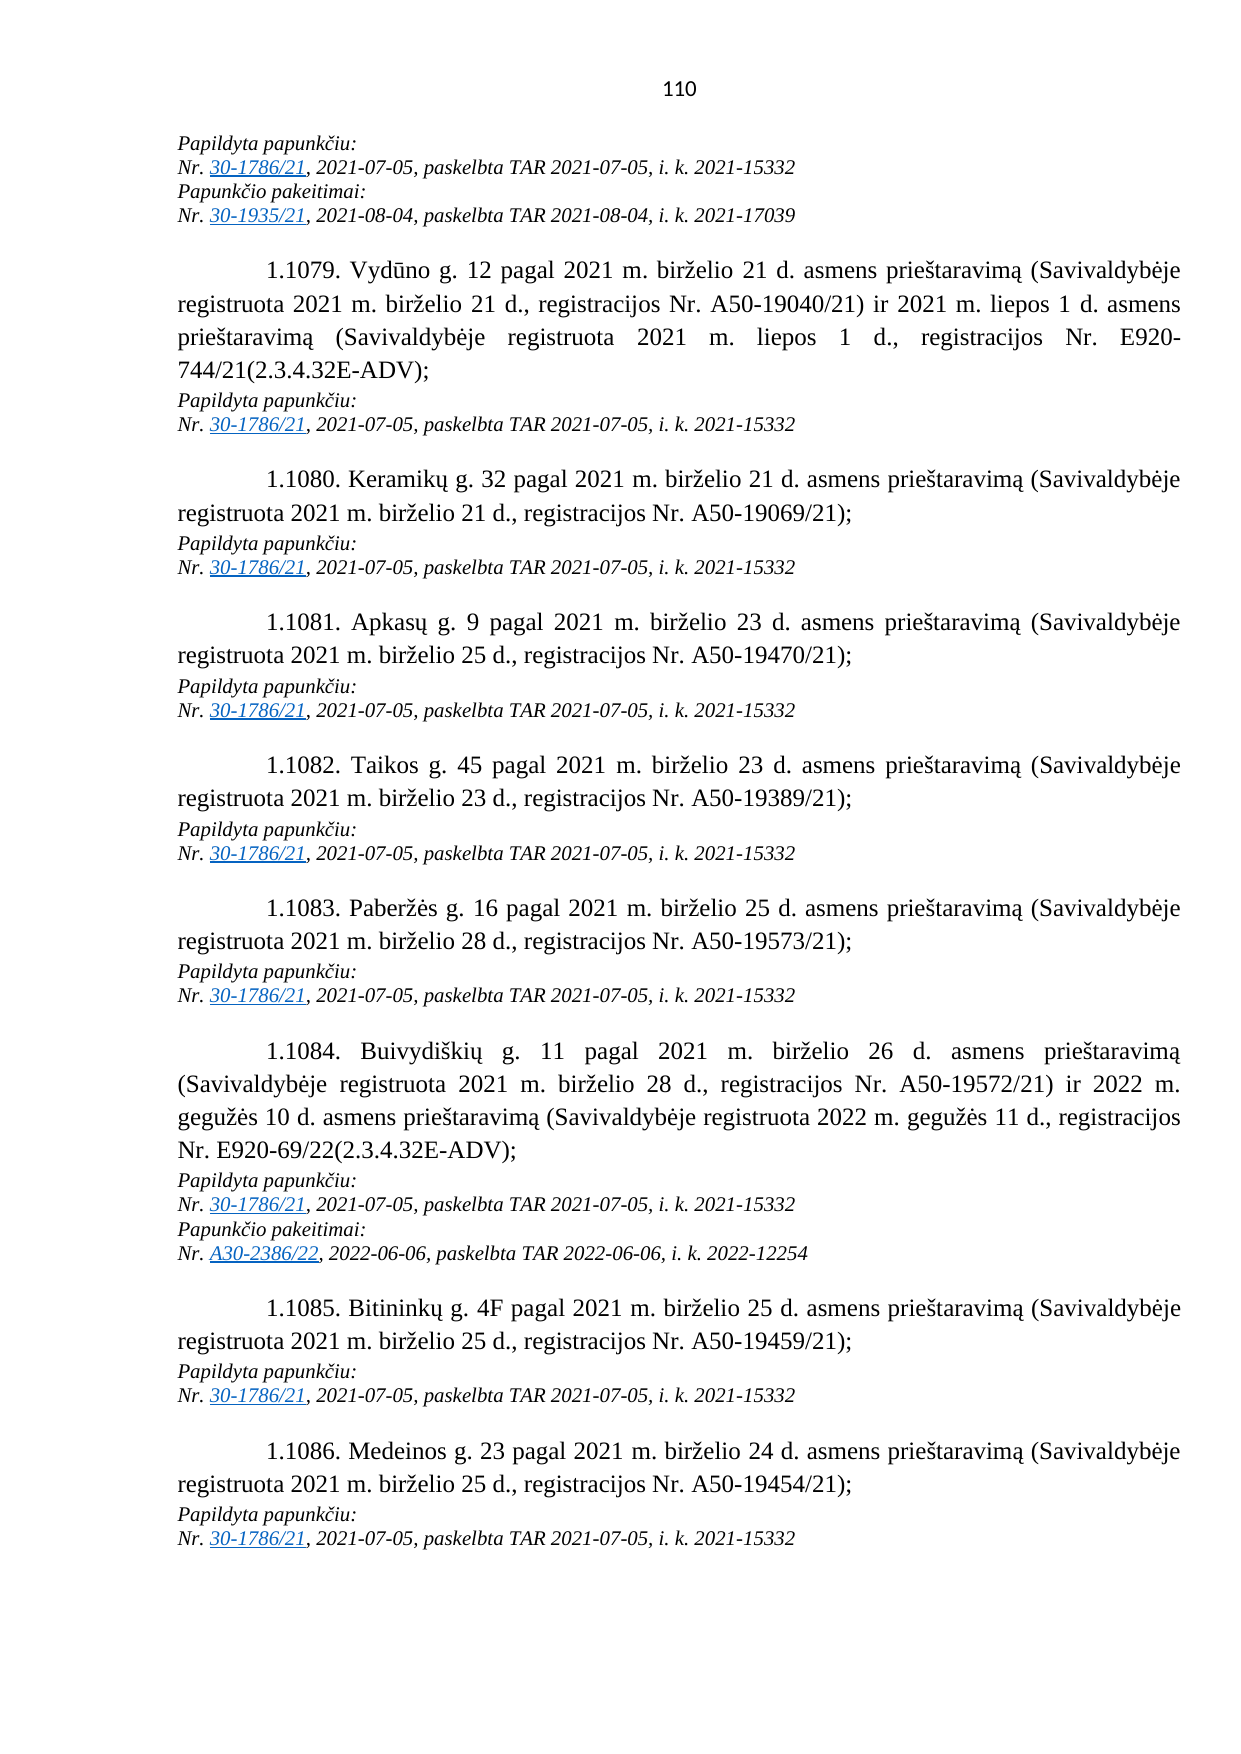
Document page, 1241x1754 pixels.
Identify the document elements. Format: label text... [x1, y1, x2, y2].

text Papildyta papunkčiu: [177, 816, 1181, 841]
text Papildyta papunkčiu: [177, 959, 1181, 983]
text 1.1085. Bitininkų g. 4F pagal 2021 m. birželio 25 d. asmens prieštaravimą (Savivaldybėje registruota 2021 m. birželio 25 d., registracijos Nr. A50-19459/21); [177, 1293, 1181, 1355]
text Papildyta papunkčiu: [177, 1168, 1181, 1192]
text Nr. 30-1786/21, 2021-07-05, paskelbta TAR 2021-07-05, i. k. 2021-15332 [177, 1192, 1181, 1216]
text Papildyta papunkčiu: [177, 1359, 1181, 1383]
text Nr. 30-1786/21, 2021-07-05, paskelbta TAR 2021-07-05, i. k. 2021-15332 [177, 412, 1181, 436]
text 1.1086. Medeinos g. 23 pagal 2021 m. birželio 24 d. asmens prieštaravimą (Savivaldybėje registruota 2021 m. birželio 25 d., registracijos Nr. A50-19454/21); [177, 1436, 1181, 1498]
text Papunkčio pakeitimai: [177, 179, 1181, 203]
text Papildyta papunkčiu: [177, 1502, 1181, 1526]
text Papunkčio pakeitimai: [177, 1216, 1181, 1241]
text Nr. 30-1786/21, 2021-07-05, paskelbta TAR 2021-07-05, i. k. 2021-15332 [177, 841, 1181, 864]
text Nr. 30-1786/21, 2021-07-05, paskelbta TAR 2021-07-05, i. k. 2021-15332 [177, 155, 1181, 179]
text 1.1082. Taikos g. 45 pagal 2021 m. birželio 23 d. asmens prieštaravimą (Savivaldybėje registruota 2021 m. birželio 23 d., registracijos Nr. A50-19389/21); [177, 750, 1181, 812]
text Papildyta papunkčiu: [177, 388, 1181, 412]
text 1.1084. Buivydiškių g. 11 pagal 2021 m. birželio 26 d. asmens prieštaravimą (Savivaldybėje registruota 2021 m. birželio 28 d., registracijos Nr. A50-19572/21) ir 2022 m. gegužės 10 d. asmens prieštaravimą (Savivaldybėje registruota 2022 m. gegužės 11 d., registracijos Nr. E920-69/22(2.3.4.32E-ADV); [177, 1036, 1181, 1164]
text Nr. 30-1935/21, 2021-08-04, paskelbta TAR 2021-08-04, i. k. 2021-17039 [177, 203, 1181, 227]
text Papildyta papunkčiu: [177, 531, 1181, 555]
text 1.1081. Apkasų g. 9 pagal 2021 m. birželio 23 d. asmens prieštaravimą (Savivaldybėje registruota 2021 m. birželio 25 d., registracijos Nr. A50-19470/21); [177, 607, 1181, 669]
text Nr. 30-1786/21, 2021-07-05, paskelbta TAR 2021-07-05, i. k. 2021-15332 [177, 555, 1181, 579]
text Nr. 30-1786/21, 2021-07-05, paskelbta TAR 2021-07-05, i. k. 2021-15332 [177, 1526, 1181, 1550]
text 1.1083. Paberžės g. 16 pagal 2021 m. birželio 25 d. asmens prieštaravimą (Savivaldybėje registruota 2021 m. birželio 28 d., registracijos Nr. A50-19573/21); [177, 893, 1181, 955]
text Nr. A30-2386/22, 2022-06-06, paskelbta TAR 2022-06-06, i. k. 2022-12254 [177, 1241, 1181, 1264]
text Nr. 30-1786/21, 2021-07-05, paskelbta TAR 2021-07-05, i. k. 2021-15332 [177, 983, 1181, 1007]
text 1.1080. Keramikų g. 32 pagal 2021 m. birželio 21 d. asmens prieštaravimą (Savivaldybėje registruota 2021 m. birželio 21 d., registracijos Nr. A50-19069/21); [177, 464, 1181, 526]
text Nr. 30-1786/21, 2021-07-05, paskelbta TAR 2021-07-05, i. k. 2021-15332 [177, 698, 1181, 722]
text Nr. 30-1786/21, 2021-07-05, paskelbta TAR 2021-07-05, i. k. 2021-15332 [177, 1383, 1181, 1407]
text Papildyta papunkčiu: [177, 673, 1181, 698]
text Papildyta papunkčiu: [177, 131, 1181, 155]
text 1.1079. Vydūno g. 12 pagal 2021 m. birželio 21 d. asmens prieštaravimą (Savivaldybėje registruota 2021 m. birželio 21 d., registracijos Nr. A50-19040/21) ir 2021 m. liepos 1 d. asmens prieštaravimą (Savivaldybėje registruota 2021 m. liepos 1 d., registracijos Nr. E920-744/21(2.3.4.32E-ADV); [177, 256, 1181, 383]
